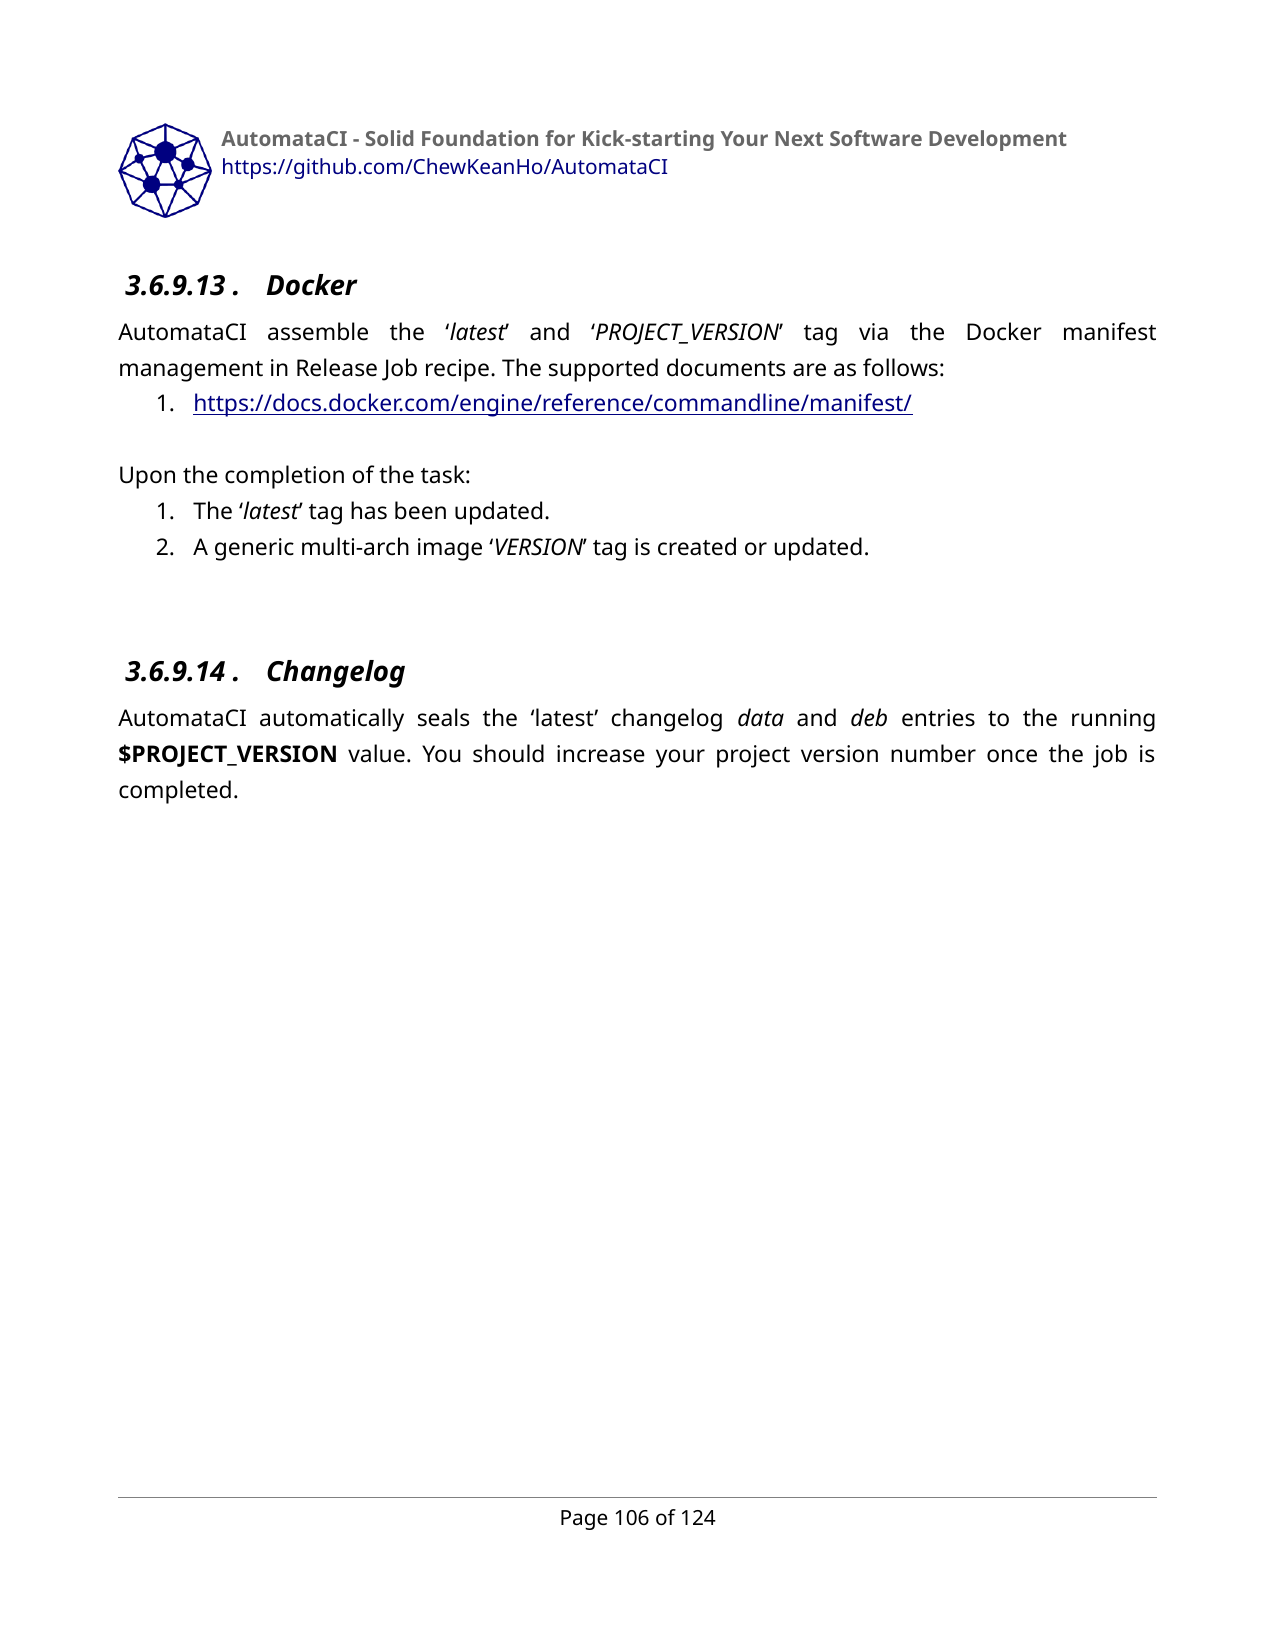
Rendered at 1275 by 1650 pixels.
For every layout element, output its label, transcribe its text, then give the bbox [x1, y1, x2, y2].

text AutomataCI automatically seals the ‘latest’ changelog data and deb entries to the running $PROJECT_VERSION value. You should increase your project version number once the job is completed. [118, 702, 1157, 805]
text AutomataCI assemble the ‘latest’ and ‘PROJECT_VERSION’ tag via the Docker manifest management in Release Job recipe. The supported documents are as follows: [118, 316, 1157, 383]
list https://docs.docker.com/engine/reference/commandline/manifest/ [156, 387, 1157, 419]
picture [118, 123, 212, 218]
subtitle Docker [118, 265, 1157, 303]
list A generic multi-arch image ‘VERSION’ tag is created or updated. [156, 531, 1157, 562]
list The ‘latest’ tag has been updated. [156, 495, 1157, 526]
subtitle Changelog [118, 651, 1157, 689]
text Upon the completion of the task: [118, 459, 1157, 491]
